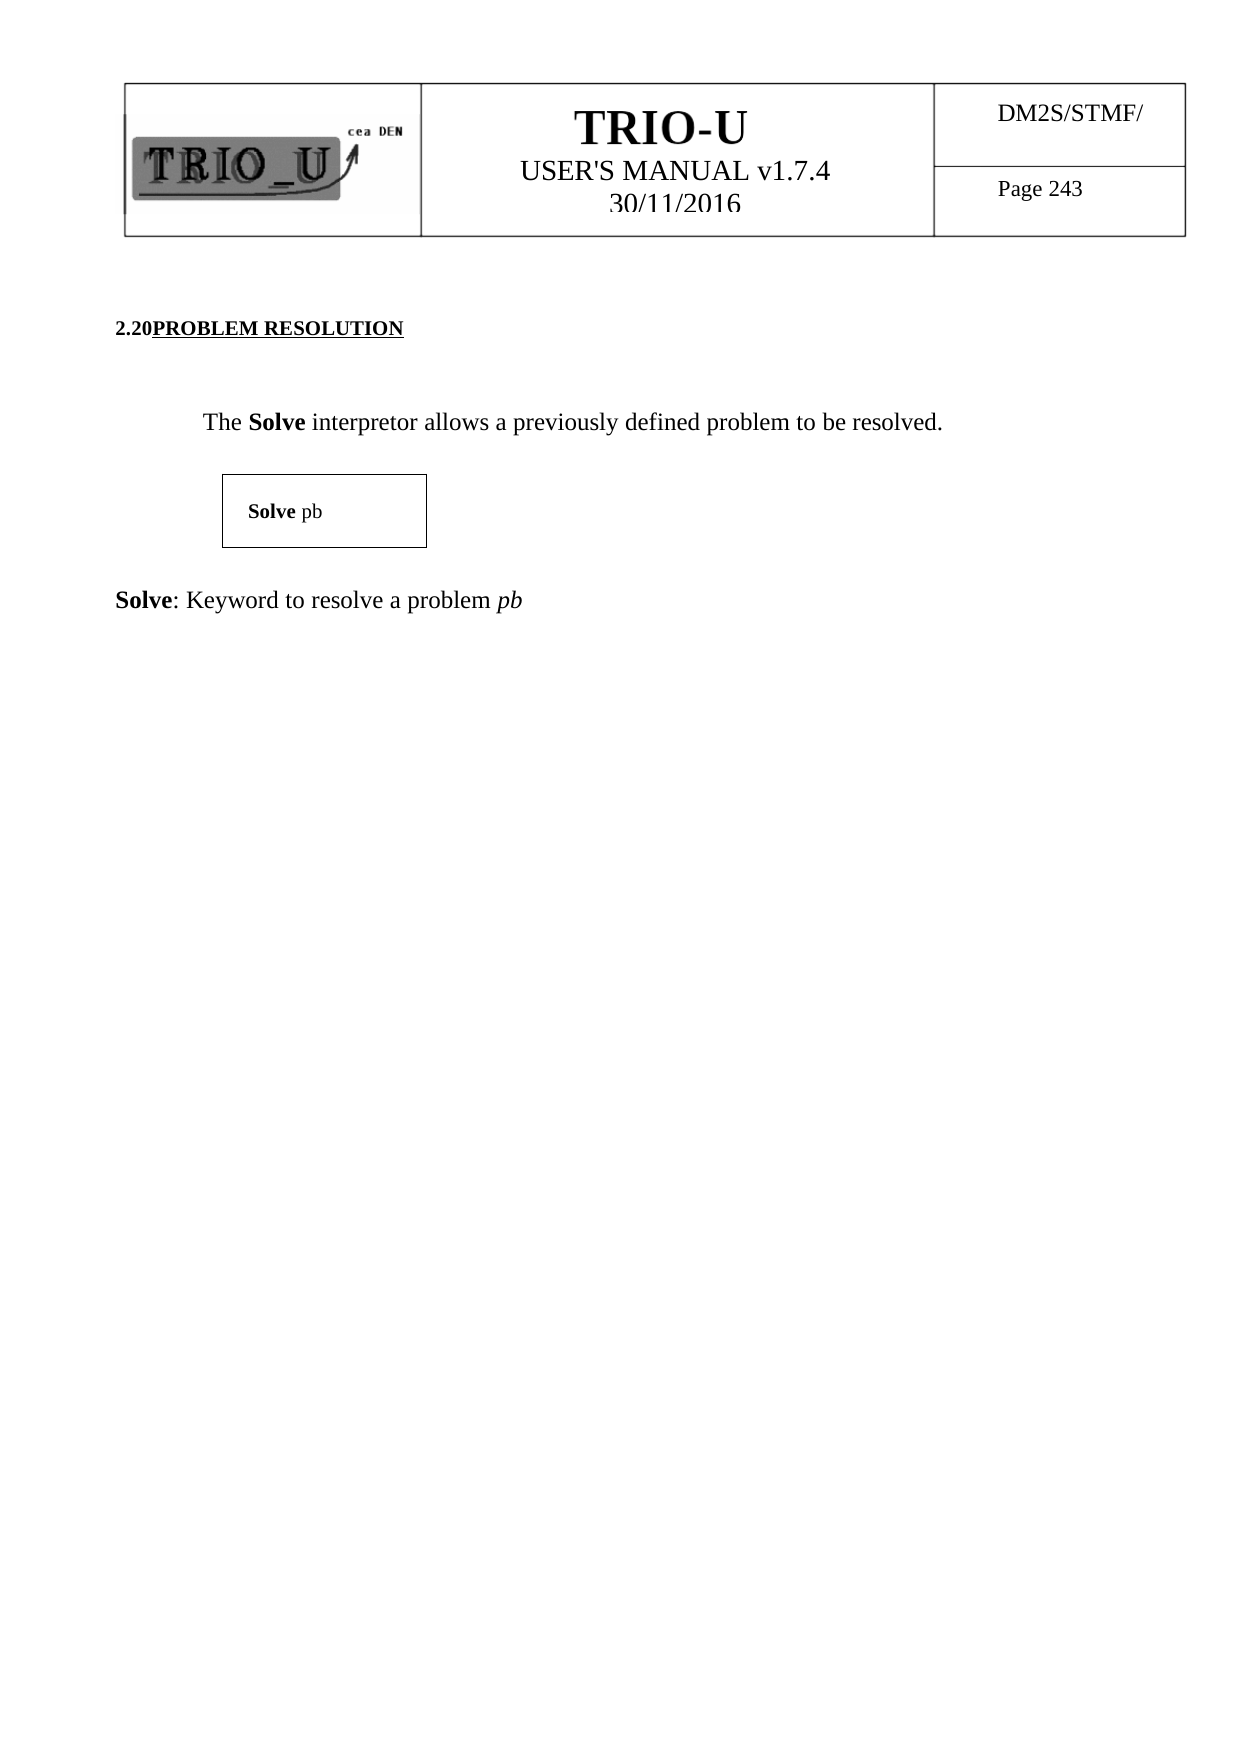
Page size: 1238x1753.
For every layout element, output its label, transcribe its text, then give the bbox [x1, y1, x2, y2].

table_header Solve pb [223, 475, 426, 547]
subtitle PROBLEM RESOLUTION [115, 316, 1164, 340]
text Solve: Keyword to resolve a problem pb [115, 585, 1196, 614]
text The Solve interpretor allows a previously defined problem to be resolved. [203, 398, 1165, 436]
